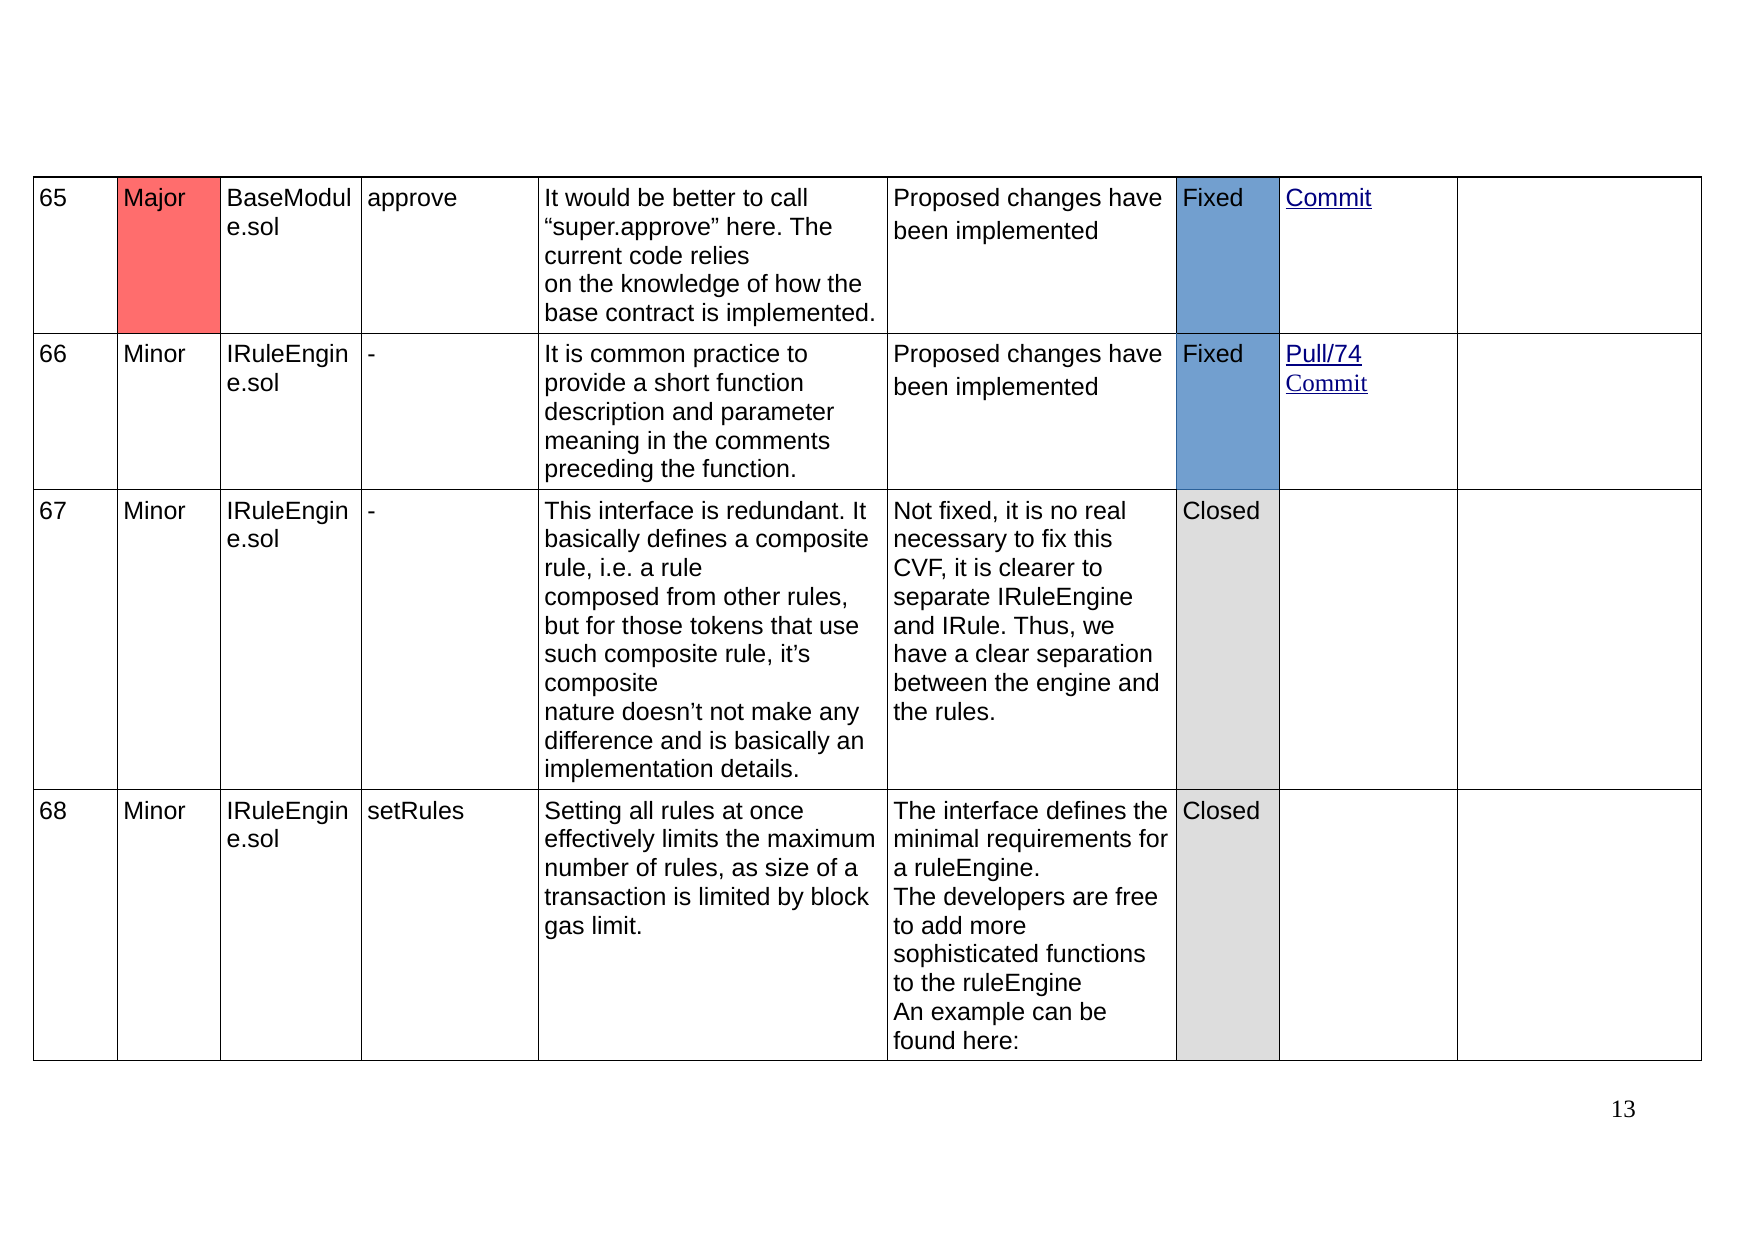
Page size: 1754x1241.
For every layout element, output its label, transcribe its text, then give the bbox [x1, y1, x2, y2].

table_cell Minor [118, 490, 220, 789]
table_cell It would be better to call “super.approve” here. The current code relies on the knowledge of how the base contract is implemented. [539, 178, 887, 333]
table_cell [1280, 790, 1457, 1060]
table_cell Proposed changes have been implemented [888, 334, 1176, 489]
table_cell Commit [1280, 178, 1457, 333]
table_cell 68 [34, 790, 117, 1060]
table_cell Closed [1177, 490, 1279, 789]
table_cell [1458, 790, 1701, 1060]
table_cell [1458, 334, 1701, 489]
table_cell [1458, 490, 1701, 789]
table_cell setRules [362, 790, 538, 1060]
table_cell [1280, 490, 1457, 789]
table_cell 65 [34, 178, 117, 333]
table_cell Fixed [1177, 334, 1279, 489]
table_cell Not fixed, it is no real necessary to fix this CVF, it is clearer to separate IRuleEngine and IRule. Thus, we have a clear separation between the engine and the rules. [888, 490, 1176, 789]
table_cell This interface is redundant. It basically defines a composite rule, i.e. a rule composed from other rules, but for those tokens that use such composite rule, it’s composite nature doesn’t not make any difference and is basically an implementation details. [539, 490, 887, 789]
table_cell - [362, 490, 538, 789]
table_cell 66 [34, 334, 117, 489]
table_cell Closed [1177, 790, 1279, 1060]
table_cell BaseModule.sol [221, 178, 361, 333]
table_cell - [362, 334, 538, 489]
table_cell IRuleEngine.sol [221, 790, 361, 1060]
table_cell Proposed changes have been implemented [888, 178, 1176, 333]
table_cell IRuleEngine.sol [221, 490, 361, 789]
table_cell It is common practice to provide a short function description and parameter meaning in the comments preceding the function. [539, 334, 887, 489]
table_cell 67 [34, 490, 117, 789]
table_cell Setting all rules at once effectively limits the maximum number of rules, as size of a transaction is limited by block gas limit. [539, 790, 887, 1060]
table_cell Minor [118, 334, 220, 489]
table_cell IRuleEngine.sol [221, 334, 361, 489]
table_cell [1458, 178, 1701, 333]
table_cell Major [118, 178, 220, 333]
table_cell Minor [118, 790, 220, 1060]
table_cell Pull/74 Commit [1280, 334, 1457, 489]
table_cell approve [362, 178, 538, 333]
table_cell Fixed [1177, 178, 1279, 333]
table_cell The interface defines the minimal requirements for a ruleEngine. The developers are free to add more sophisticated functions to the ruleEngine An example can be found here: [888, 790, 1176, 1060]
